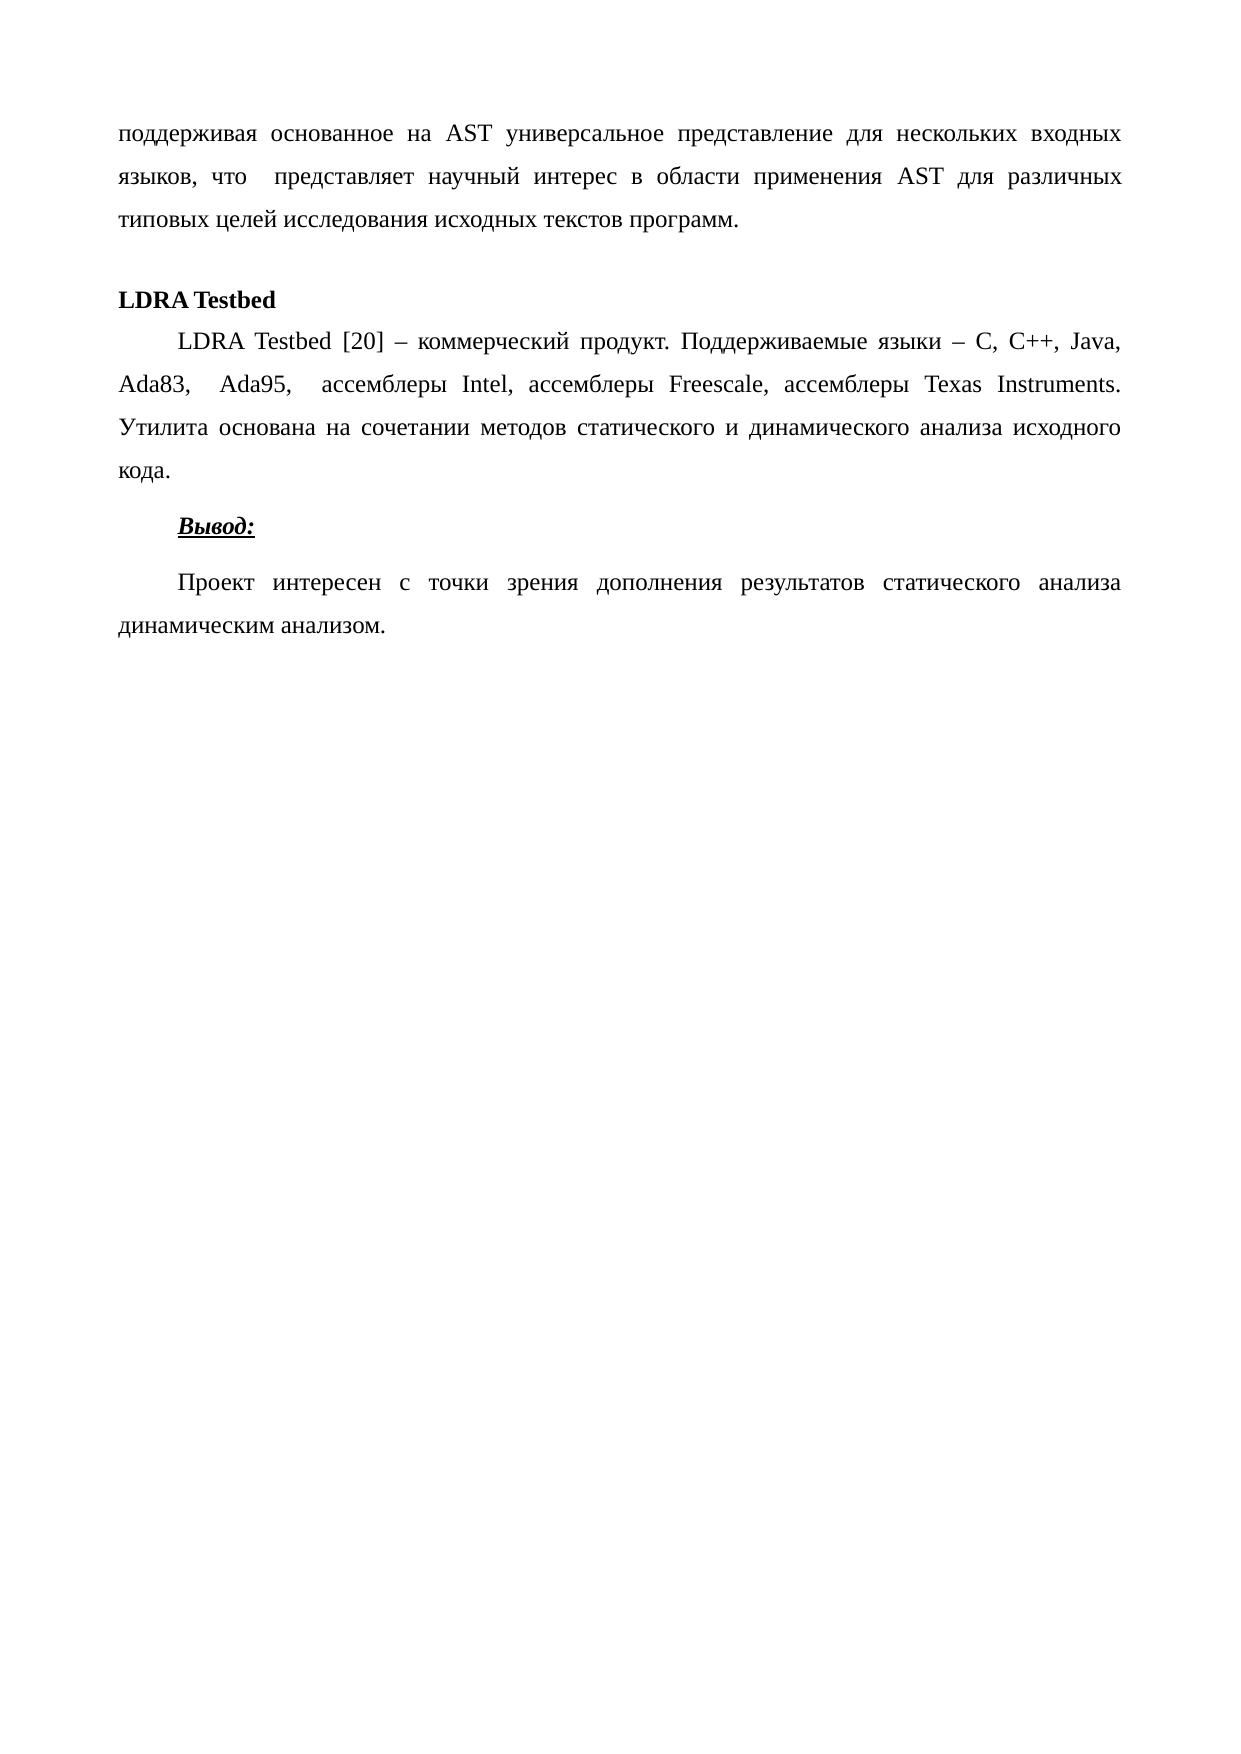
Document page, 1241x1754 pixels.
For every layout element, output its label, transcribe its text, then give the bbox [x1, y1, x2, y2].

text Вывод: [118, 511, 1122, 540]
text LDRA Testbed [20] – коммерческий продукт. Поддерживаемые языки – C, C++, Java, Ada83, Ada95, ассемблеры Intel, ассемблеры Freescale, ассемблеры Texas Instruments. Утилита основана на сочетании методов статического и динамического анализа исходного кода. [118, 326, 1122, 484]
text Проект интересен с точки зрения дополнения результатов статического анализа динамическим анализом. [118, 567, 1122, 639]
text поддерживая основанное на AST универсальное представление для нескольких входных языков, что представляет научный интерес в области применения AST для различных типовых целей исследования исходных текстов программ. [118, 118, 1122, 233]
subtitle LDRA Testbed [118, 285, 1122, 314]
